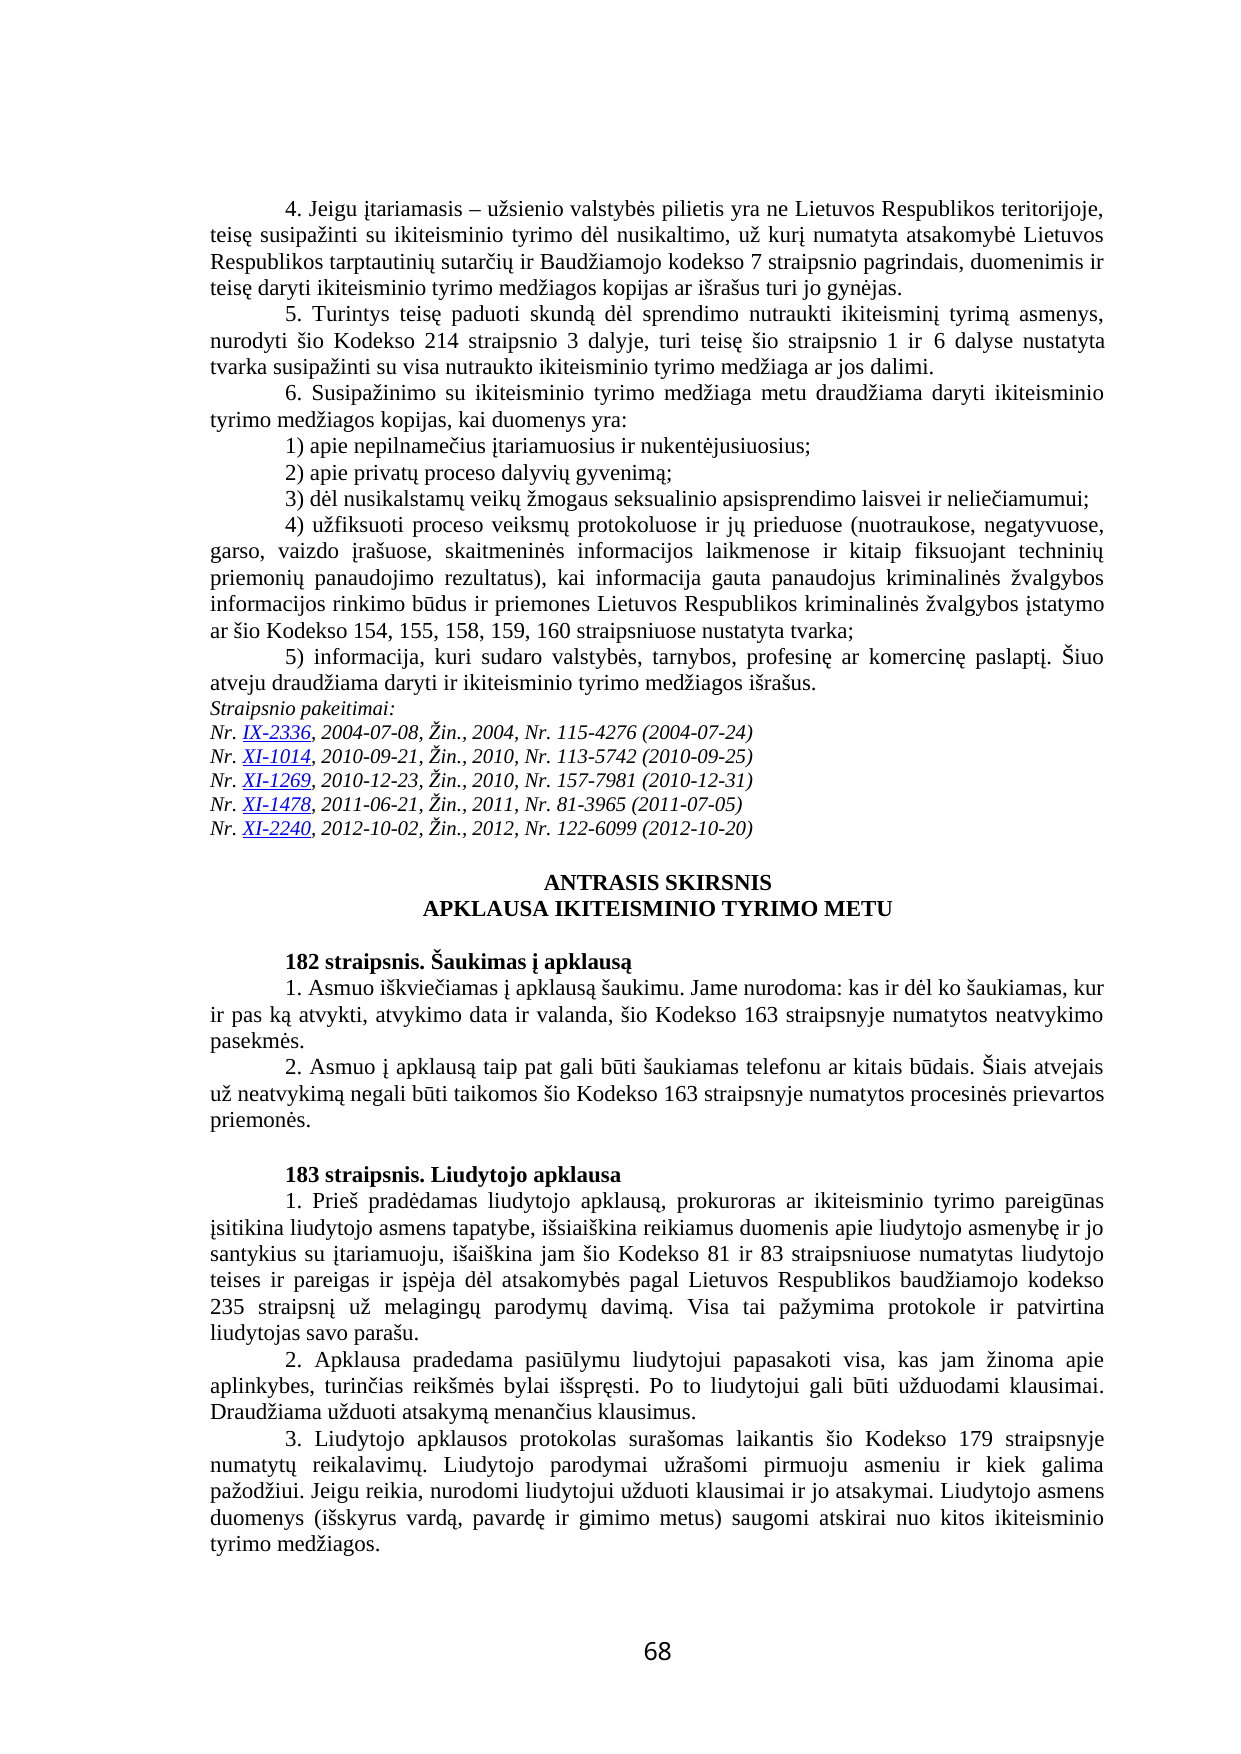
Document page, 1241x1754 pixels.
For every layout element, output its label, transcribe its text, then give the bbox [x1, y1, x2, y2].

text Nr. XI-1014, 2010-09-21, Žin., 2010, Nr. 113-5742 (2010-09-25) [210, 744, 1106, 768]
text ANTRASIS SKIRSNIS [210, 869, 1106, 895]
text 2. Apklausa pradedama pasiūlymu liudytojui papasakoti visa, kas jam žinoma apie aplinkybes, turinčias reikšmės bylai išspręsti. Po to liudytojui gali būti užduodami klausimai. Draudžiama užduoti atsakymą menančius klausimus. [210, 1346, 1106, 1425]
text 1) apie nepilnamečius įtariamuosius ir nukentėjusiuosius; [210, 432, 1106, 458]
text 182 straipsnis. Šaukimas į apklausą [210, 948, 1106, 974]
text Nr. XI-2240, 2012-10-02, Žin., 2012, Nr. 122-6099 (2012-10-20) [210, 816, 1106, 840]
text 3. Liudytojo apklausos protokolas surašomas laikantis šio Kodekso 179 straipsnyje numatytų reikalavimų. Liudytojo parodymai užrašomi pirmuoju asmeniu ir kiek galima pažodžiui. Jeigu reikia, nurodomi liudytojui užduoti klausimai ir jo atsakymai. Liudytojo asmens duomenys (išskyrus vardą, pavardę ir gimimo metus) saugomi atskirai nuo kitos ikiteisminio tyrimo medžiagos. [210, 1425, 1106, 1556]
text Straipsnio pakeitimai: [210, 696, 1106, 720]
text 4) užfiksuoti proceso veiksmų protokoluose ir jų prieduose (nuotraukose, negatyvuose, garso, vaizdo įrašuose, skaitmeninės informacijos laikmenose ir kitaip fiksuojant techninių priemonių panaudojimo rezultatus), kai informacija gauta panaudojus kriminalinės žvalgybos informacijos rinkimo būdus ir priemones Lietuvos Respublikos kriminalinės žvalgybos įstatymo ar šio Kodekso 154, 155, 158, 159, 160 straipsniuose nustatyta tvarka; [210, 511, 1106, 643]
text 1. Prieš pradėdamas liudytojo apklausą, prokuroras ar ikiteisminio tyrimo pareigūnas įsitikina liudytojo asmens tapatybe, išsiaiškina reikiamus duomenis apie liudytojo asmenybę ir jo santykius su įtariamuoju, išaiškina jam šio Kodekso 81 ir 83 straipsniuose numatytas liudytojo teises ir pareigas ir įspėja dėl atsakomybės pagal Lietuvos Respublikos baudžiamojo kodekso 235 straipsnį už melagingų parodymų davimą. Visa tai pažymima protokole ir patvirtina liudytojas savo parašu. [210, 1187, 1106, 1346]
text 4. Jeigu įtariamasis – užsienio valstybės pilietis yra ne Lietuvos Respublikos teritorijoje, teisę susipažinti su ikiteisminio tyrimo dėl nusikaltimo, už kurį numatyta atsakomybė Lietuvos Respublikos tarptautinių sutarčių ir Baudžiamojo kodekso 7 straipsnio pagrindais, duomenimis ir teisę daryti ikiteisminio tyrimo medžiagos kopijas ar išrašus turi jo gynėjas. [210, 195, 1106, 300]
text 2. Asmuo į apklausą taip pat gali būti šaukiamas telefonu ar kitais būdais. Šiais atvejais už neatvykimą negali būti taikomos šio Kodekso 163 straipsnyje numatytos procesinės prievartos priemonės. [210, 1053, 1106, 1132]
text 5) informacija, kuri sudaro valstybės, tarnybos, profesinę ar komercinę paslaptį. Šiuo atveju draudžiama daryti ir ikiteisminio tyrimo medžiagos išrašus. [210, 643, 1106, 696]
text 5. Turintys teisę paduoti skundą dėl sprendimo nutraukti ikiteisminį tyrimą asmenys, nurodyti šio Kodekso 214 straipsnio 3 dalyje, turi teisę šio straipsnio 1 ir 6 dalyse nustatyta tvarka susipažinti su visa nutraukto ikiteisminio tyrimo medžiaga ar jos dalimi. [210, 300, 1106, 379]
text Nr. IX-2336, 2004-07-08, Žin., 2004, Nr. 115-4276 (2004-07-24) [210, 720, 1106, 744]
text 183 straipsnis. Liudytojo apklausa [210, 1161, 1106, 1187]
text 3) dėl nusikalstamų veikų žmogaus seksualinio apsisprendimo laisvei ir neliečiamumui; [210, 485, 1106, 511]
text 2) apie privatų proceso dalyvių gyvenimą; [210, 458, 1106, 485]
text Apklausa ikiteisminio tyrimo metu [210, 895, 1106, 922]
text 6. Susipažinimo su ikiteisminio tyrimo medžiaga metu draudžiama daryti ikiteisminio tyrimo medžiagos kopijas, kai duomenys yra: [210, 379, 1106, 432]
text Nr. XI-1269, 2010-12-23, Žin., 2010, Nr. 157-7981 (2010-12-31) [210, 768, 1106, 792]
text Nr. XI-1478, 2011-06-21, Žin., 2011, Nr. 81-3965 (2011-07-05) [210, 792, 1106, 816]
text 1. Asmuo iškviečiamas į apklausą šaukimu. Jame nurodoma: kas ir dėl ko šaukiamas, kur ir pas ką atvykti, atvykimo data ir valanda, šio Kodekso 163 straipsnyje numatytos neatvykimo pasekmės. [210, 974, 1106, 1053]
